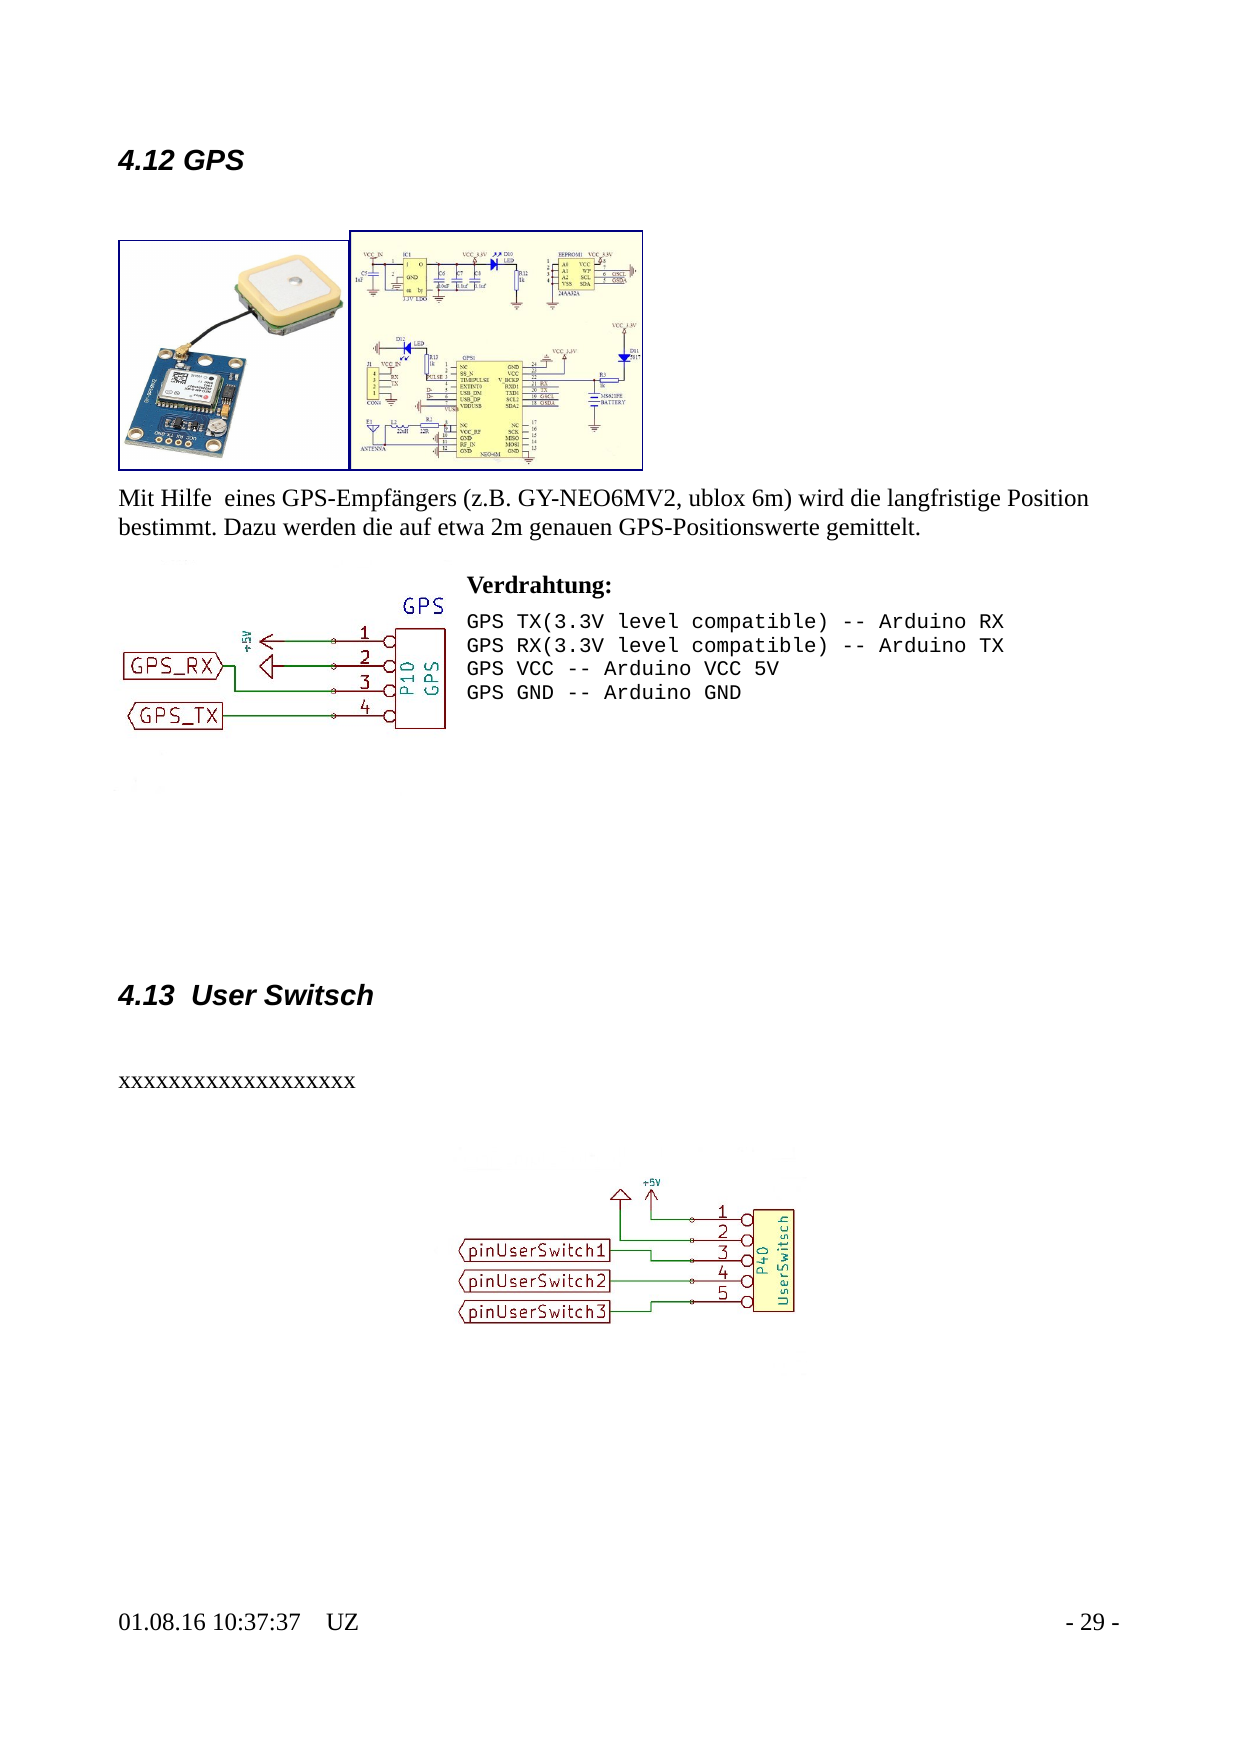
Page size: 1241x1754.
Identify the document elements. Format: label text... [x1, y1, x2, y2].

text Mit Hilfe eines GPS-Empfängers (z.B. GY-NEO6MV2, ublox 6m) wird die langfristige Position bestimmt. Dazu werden die auf etwa 2m genauen GPS-Positionswerte gemittelt. Verdrahtung: [118, 483, 1122, 598]
picture [120, 241, 348, 469]
picture [351, 232, 642, 469]
picture [113, 560, 467, 796]
text GPS TX(3.3V level compatible) -- Arduino RX GPS RX(3.3V level compatible) -- Arduino TX GPS VCC -- Arduino VCC 5V GPS GND -- Arduino GND [467, 611, 1122, 706]
subtitle 4.12 GPS [118, 143, 1122, 177]
subtitle 4.13 User Switsch [118, 978, 1122, 1012]
text xxxxxxxxxxxxxxxxxxx [118, 1065, 1122, 1094]
picture [433, 1147, 807, 1396]
